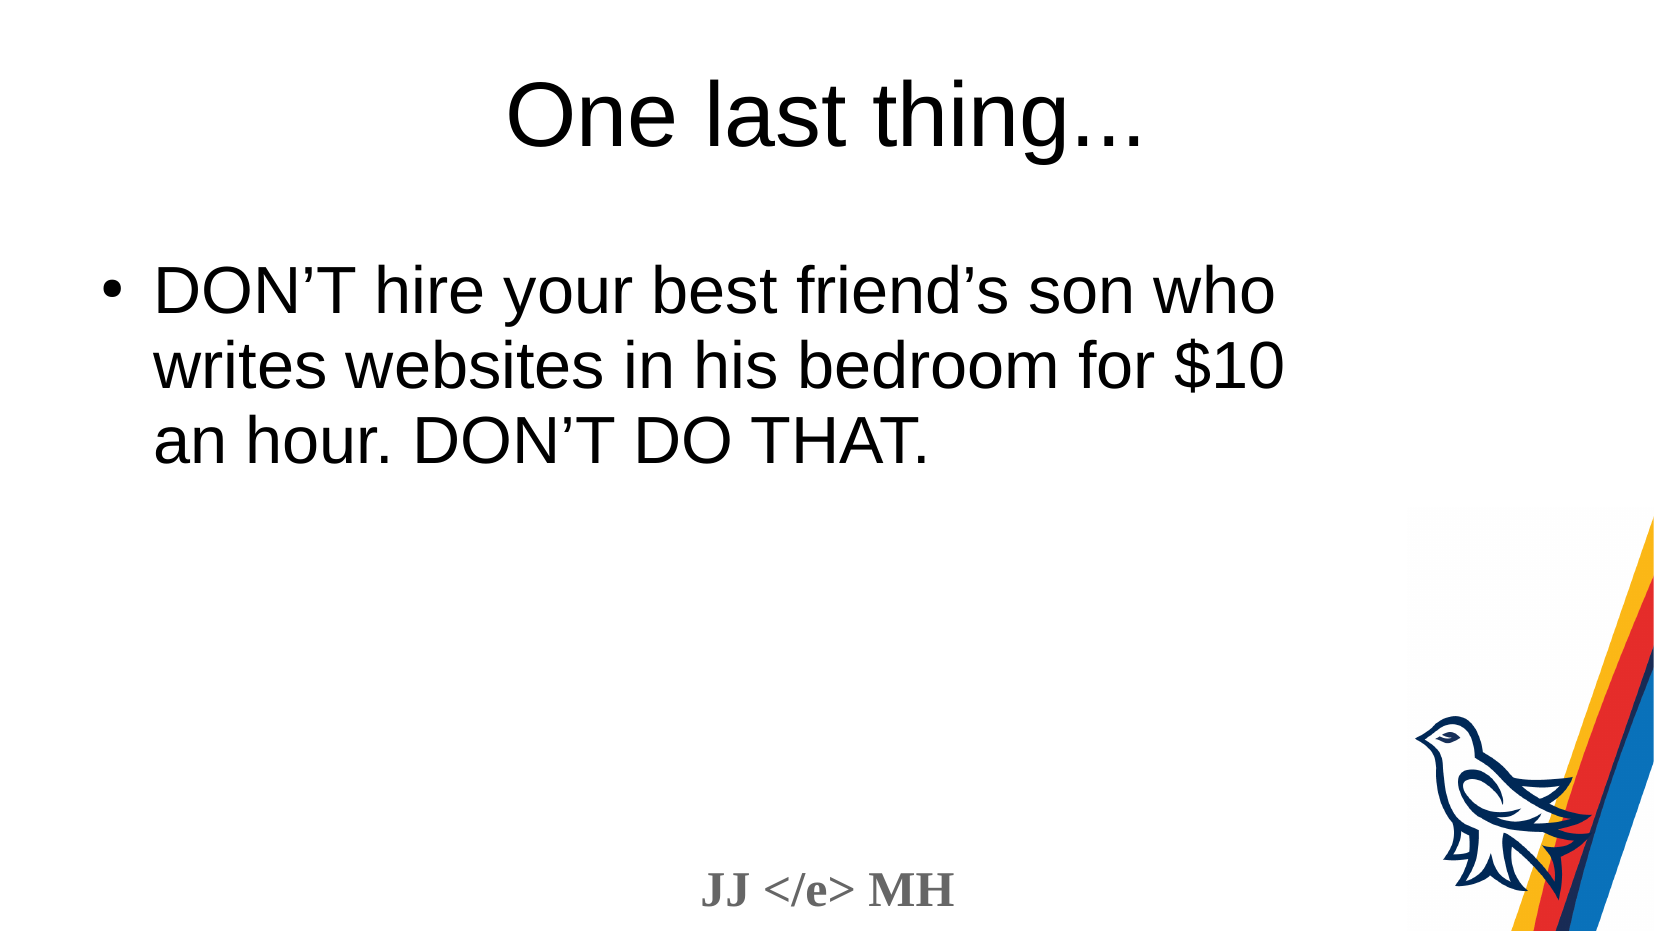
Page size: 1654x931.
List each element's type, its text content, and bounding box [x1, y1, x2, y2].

picture [1407, 507, 1654, 931]
list DON’T hire your best friend’s son who writes websites in his bedroom for $10 an hour. DON’T DO THAT. [82, 253, 1300, 793]
title One last thing... [82, 37, 1571, 193]
